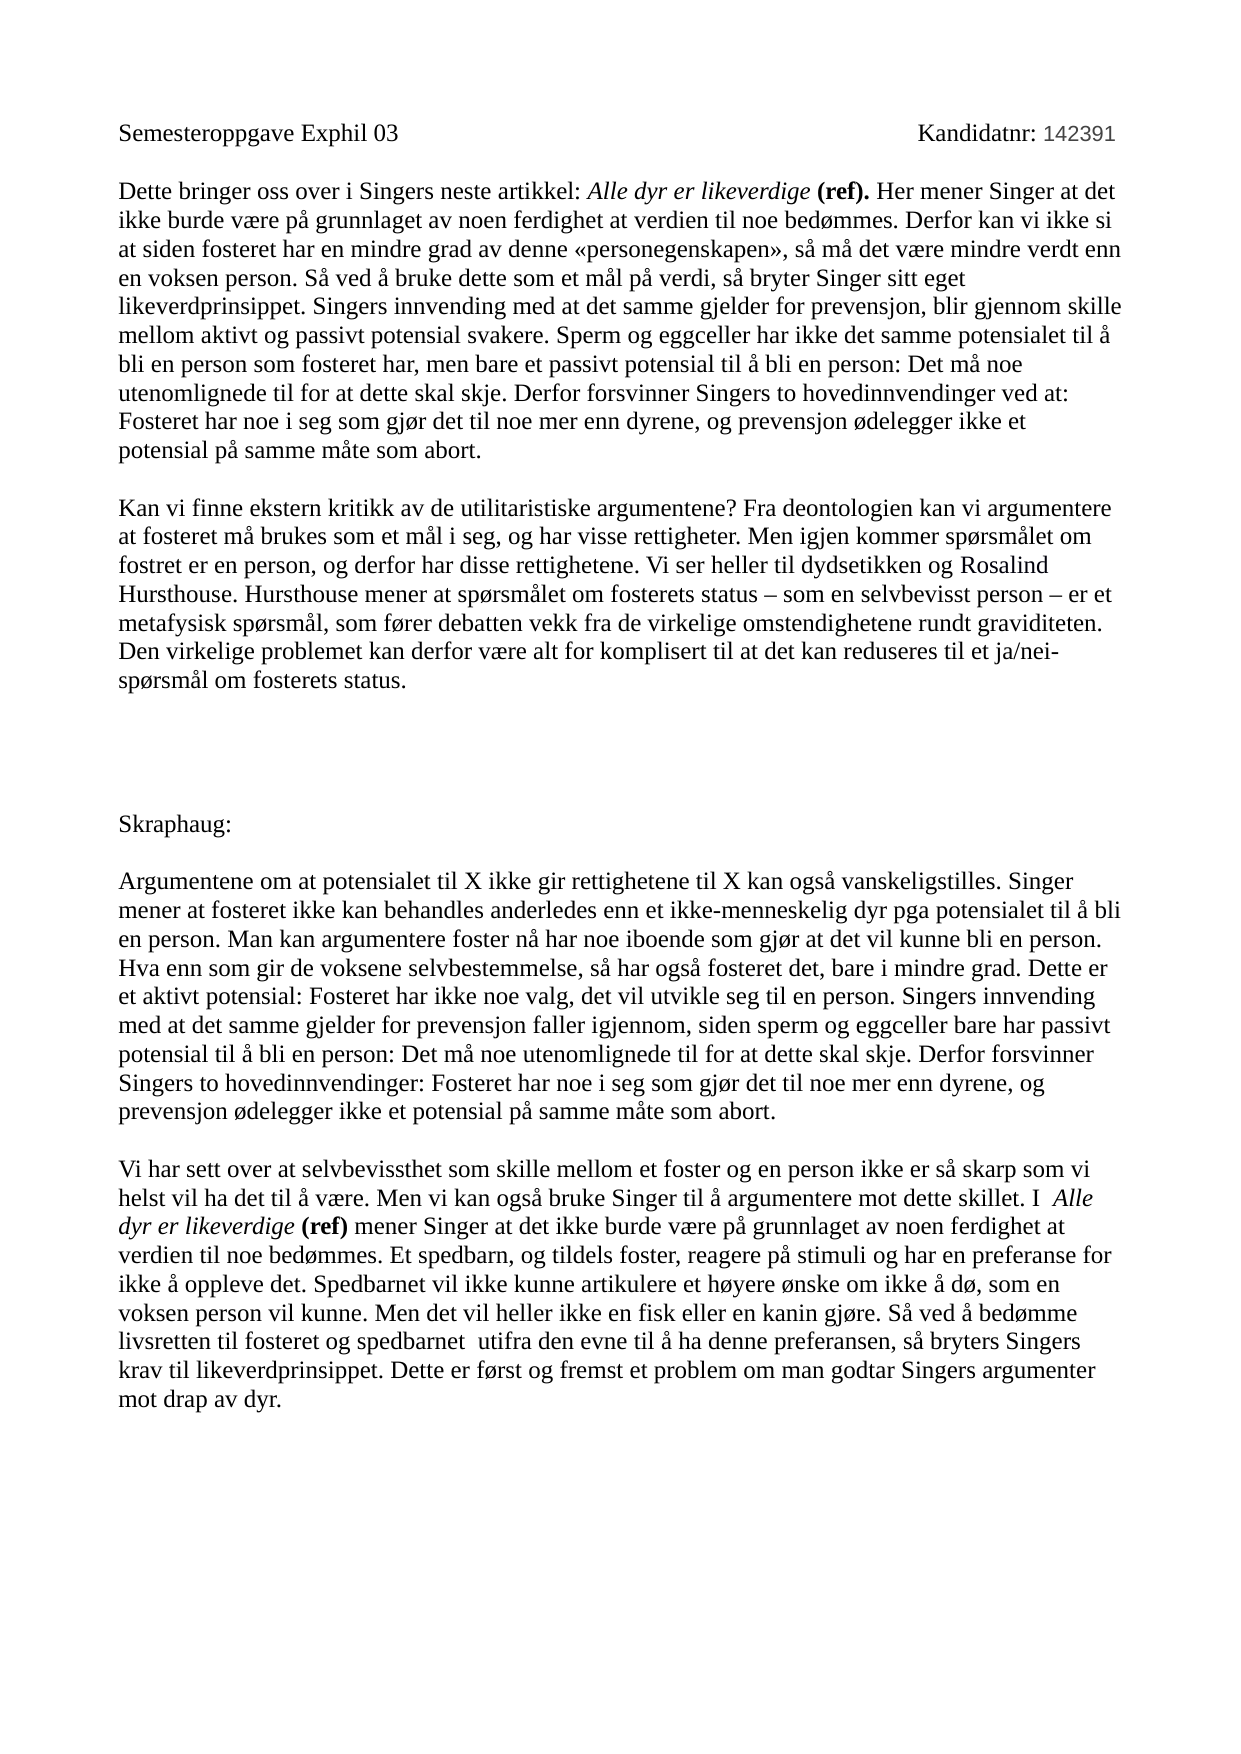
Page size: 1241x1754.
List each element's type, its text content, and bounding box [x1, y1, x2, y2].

text Kan vi finne ekstern kritikk av de utilitaristiske argumentene? Fra deontologien kan vi argumentere at fosteret må brukes som et mål i seg, og har visse rettigheter. Men igjen kommer spørsmålet om fostret er en person, og derfor har disse rettighetene. Vi ser heller til dydsetikken og Rosalind Hursthouse. Hursthouse mener at spørsmålet om fosterets status – som en selvbevisst person – er et metafysisk spørsmål, som fører debatten vekk fra de virkelige omstendighetene rundt graviditeten. Den virkelige problemet kan derfor være alt for komplisert til at det kan reduseres til et ja/nei-spørsmål om fosterets status. [118, 493, 1122, 694]
text Vi har sett over at selvbevissthet som skille mellom et foster og en person ikke er så skarp som vi helst vil ha det til å være. Men vi kan også bruke Singer til å argumentere mot dette skillet. I Alle dyr er likeverdige (ref) mener Singer at det ikke burde være på grunnlaget av noen ferdighet at verdien til noe bedømmes. Et spedbarn, og tildels foster, reagere på stimuli og har en preferanse for ikke å oppleve det. Spedbarnet vil ikke kunne artikulere et høyere ønske om ikke å dø, som en voksen person vil kunne. Men det vil heller ikke en fisk eller en kanin gjøre. Så ved å bedømme livsretten til fosteret og spedbarnet utifra den evne til å ha denne preferansen, så bryters Singers krav til likeverdprinsippet. Dette er først og fremst et problem om man godtar Singers argumenter mot drap av dyr. [118, 1154, 1122, 1413]
text Argumentene om at potensialet til X ikke gir rettighetene til X kan også vanskeligstilles. Singer mener at fosteret ikke kan behandles anderledes enn et ikke-menneskelig dyr pga potensialet til å bli en person. Man kan argumentere foster nå har noe iboende som gjør at det vil kunne bli en person. Hva enn som gir de voksene selvbestemmelse, så har også fosteret det, bare i mindre grad. Dette er et aktivt potensial: Fosteret har ikke noe valg, det vil utvikle seg til en person. Singers innvending med at det samme gjelder for prevensjon faller igjennom, siden sperm og eggceller bare har passivt potensial til å bli en person: Det må noe utenomlignede til for at dette skal skje. Derfor forsvinner Singers to hovedinnvendinger: Fosteret har noe i seg som gjør det til noe mer enn dyrene, og prevensjon ødelegger ikke et potensial på samme måte som abort. [118, 866, 1122, 1125]
text Skraphaug: [118, 809, 1122, 838]
text Dette bringer oss over i Singers neste artikkel: Alle dyr er likeverdige (ref). Her mener Singer at det ikke burde være på grunnlaget av noen ferdighet at verdien til noe bedømmes. Derfor kan vi ikke si at siden fosteret har en mindre grad av denne «personegenskapen», så må det være mindre verdt enn en voksen person. Så ved å bruke dette som et mål på verdi, så bryter Singer sitt eget likeverdprinsippet. Singers innvending med at det samme gjelder for prevensjon, blir gjennom skille mellom aktivt og passivt potensial svakere. Sperm og eggceller har ikke det samme potensialet til å bli en person som fosteret har, men bare et passivt potensial til å bli en person: Det må noe utenomlignede til for at dette skal skje. Derfor forsvinner Singers to hovedinnvendinger ved at: Fosteret har noe i seg som gjør det til noe mer enn dyrene, og prevensjon ødelegger ikke et potensial på samme måte som abort. [118, 176, 1122, 464]
